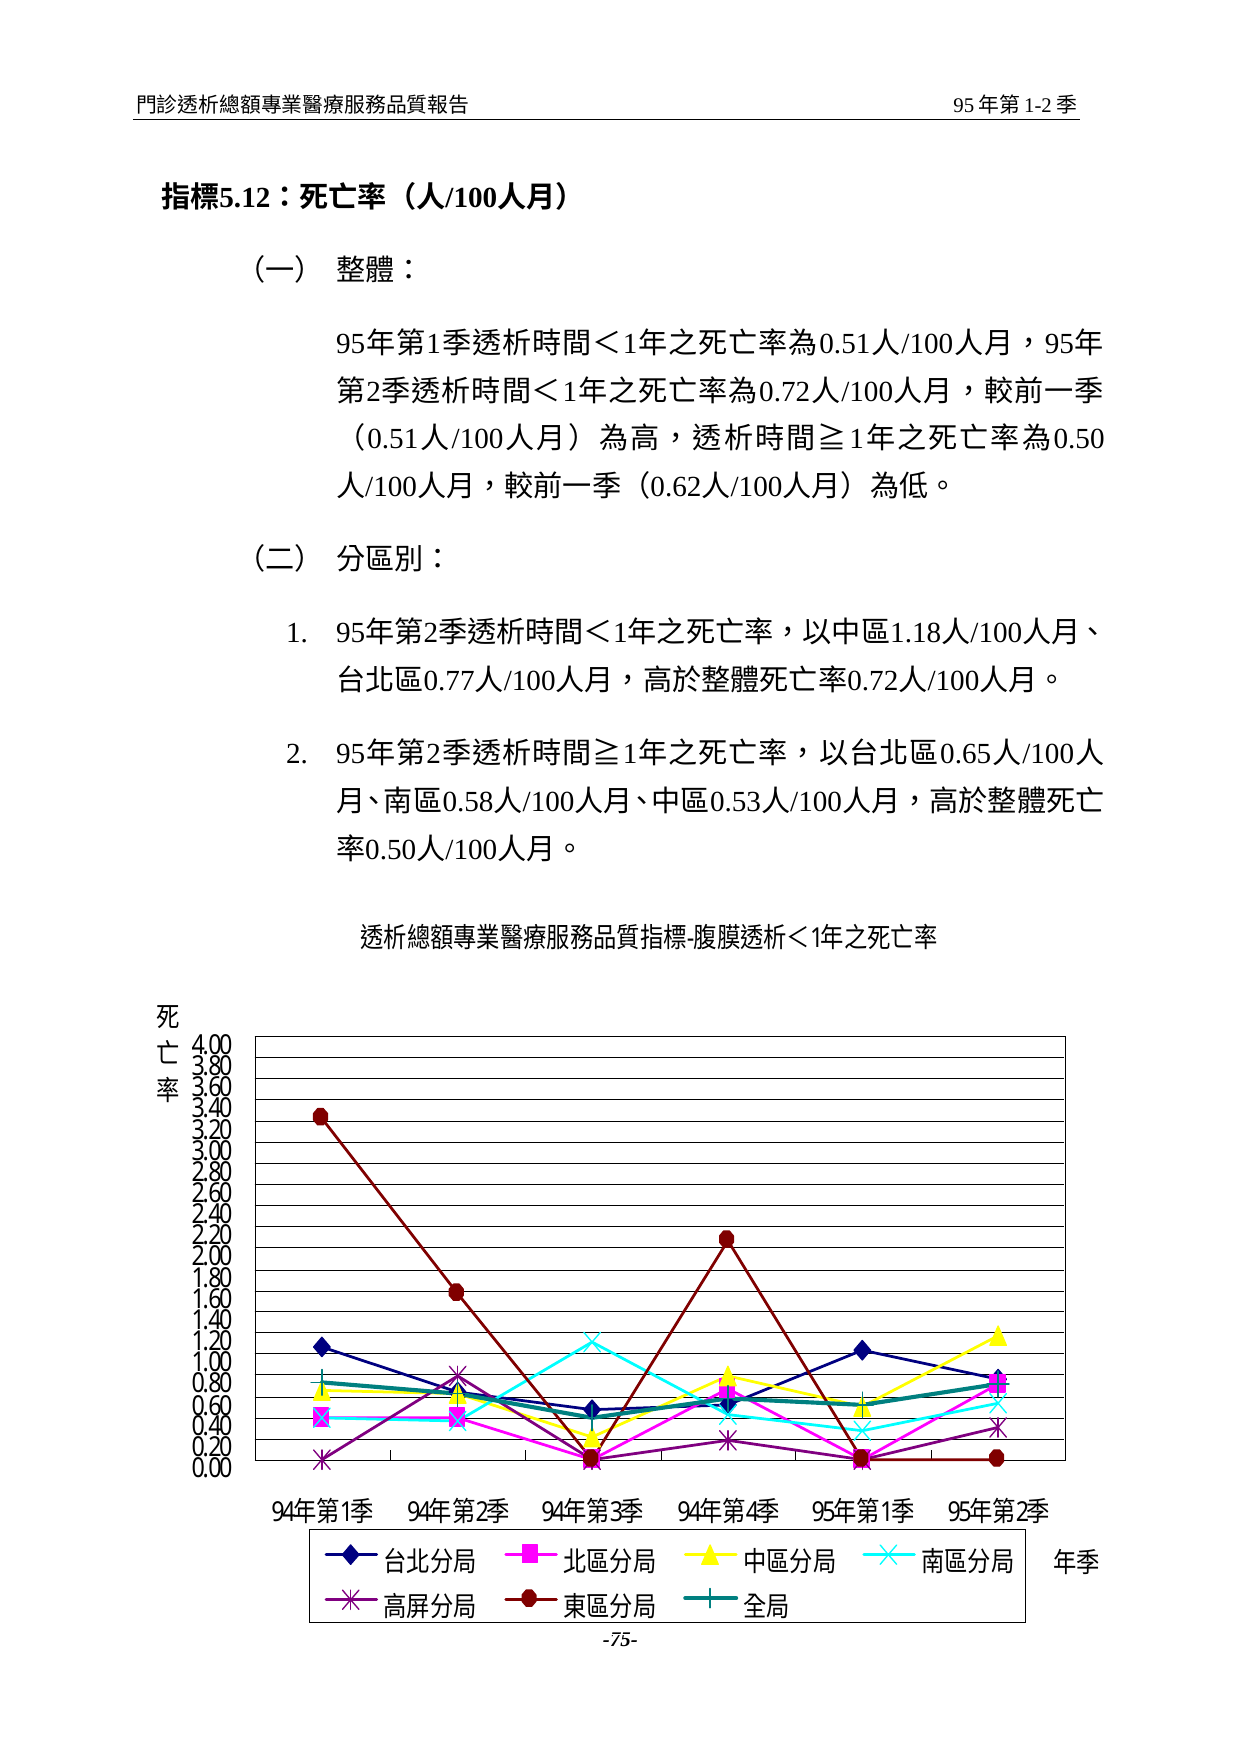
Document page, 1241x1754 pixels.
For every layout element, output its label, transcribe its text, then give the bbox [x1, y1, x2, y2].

text 指標5.12：死亡率（人/100人月） [161, 169, 1104, 217]
list 整體： [236, 242, 1104, 290]
text 95年第1季透析時間＜1年之死亡率為0.51人/100人月，95年第2季透析時間＜1年之死亡率為0.72人/100人月，較前一季（0.51人/100人月）為高，透析時間≧1年之死亡率為0.50人/100人月，較前一季（0.62人/100人月）為低。 [336, 315, 1104, 506]
list 95年第2季透析時間≧1年之死亡率，以台北區0.65人/100人月、南區0.58人/100人月、中區0.53人/100人月，高於整體死亡率0.50人/100人月。 [286, 725, 1104, 869]
list 95年第2季透析時間＜1年之死亡率，以中區1.18人/100人月、台北區0.77人/100人月，高於整體死亡率0.72人/100人月。 [286, 604, 1104, 700]
list 分區別： [236, 531, 1104, 579]
